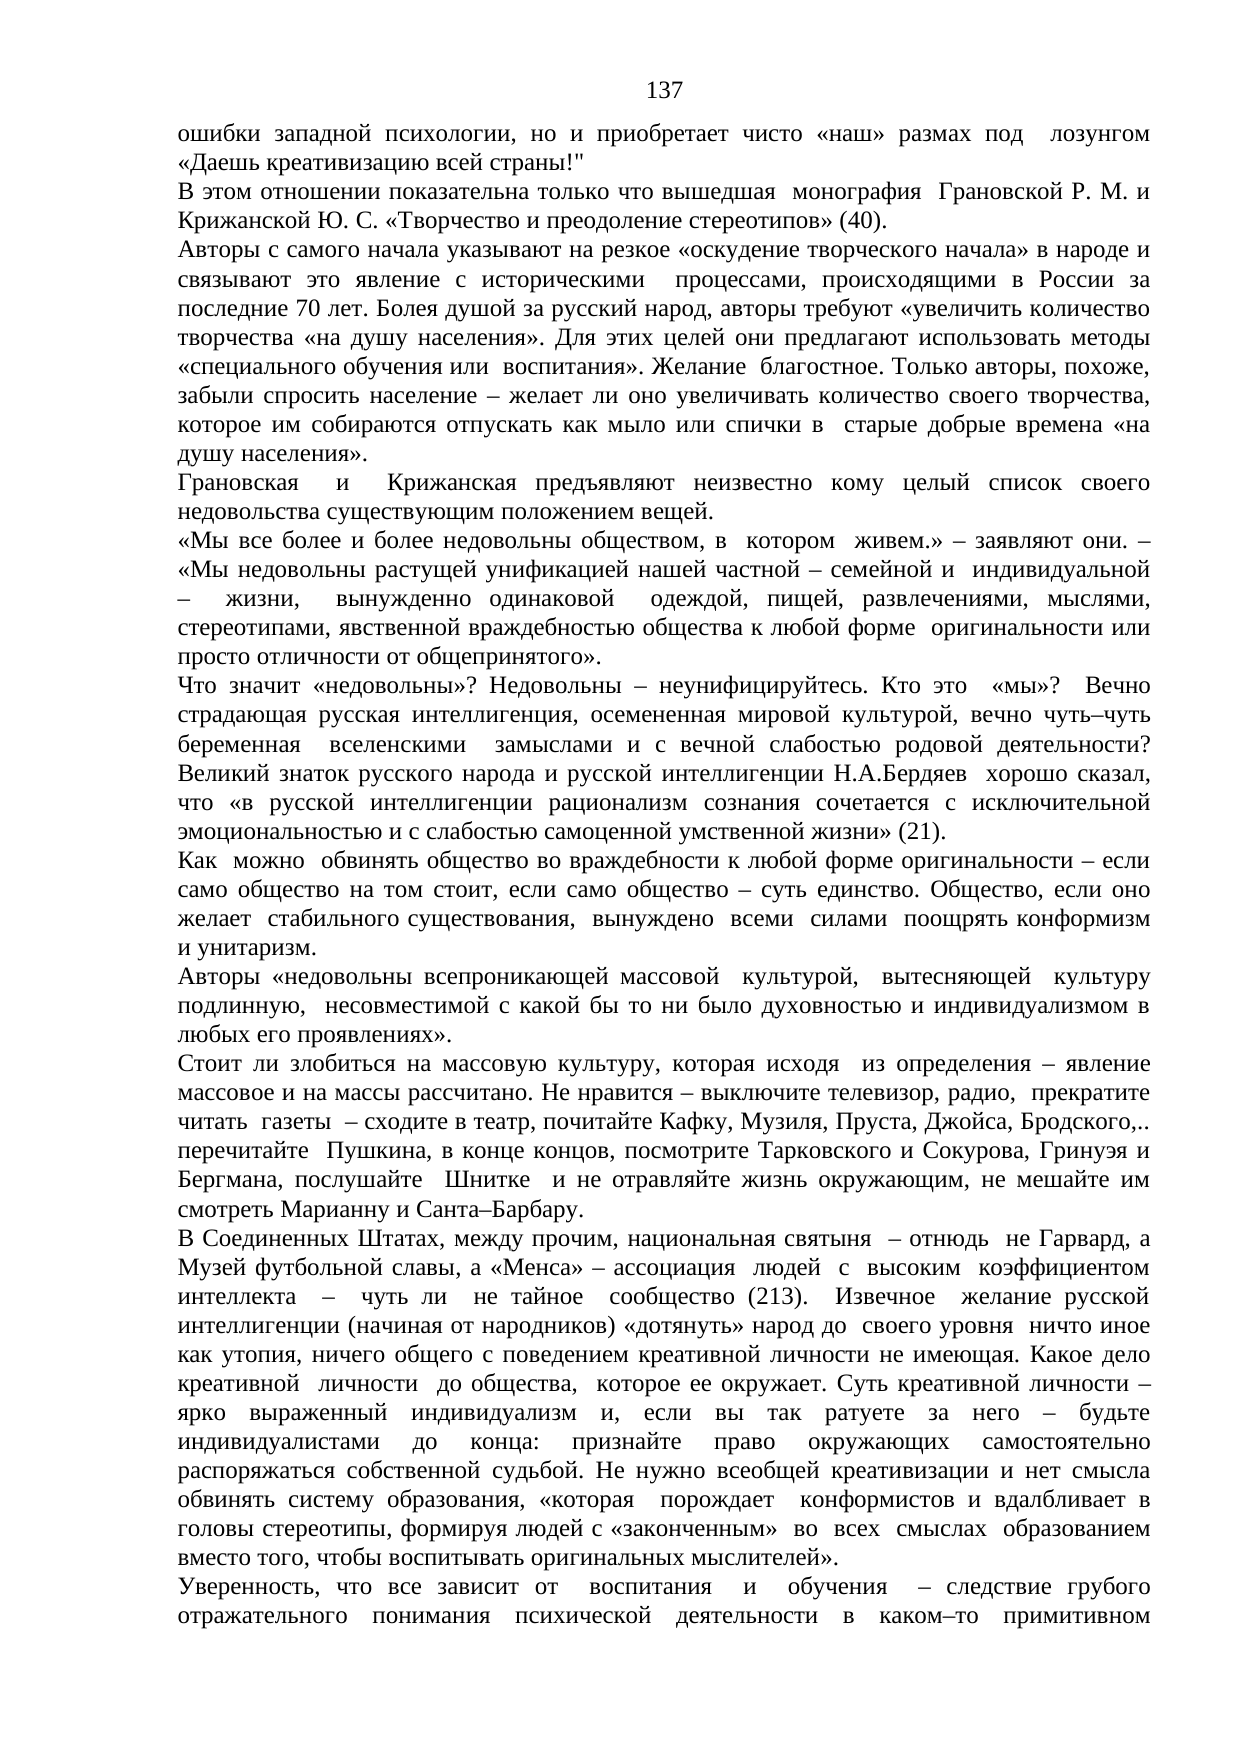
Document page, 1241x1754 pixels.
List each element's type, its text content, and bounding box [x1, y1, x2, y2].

text В этом отношении показательна только что вышедшая монография Грановской Р. М. и Крижанской Ю. С. «Творчество и преодоление стереотипов» (40). [177, 176, 1152, 234]
text В Соединенных Штатах, между прочим, национальная святыня – отнюдь не Гарвард, а Музей футбольной славы, а «Менса» – ассоциация людей с высоким коэффициентом интеллекта – чуть ли не тайное сообщество (213). Извечное желание русской интеллигенции (начиная от народников) «дотянуть» народ до своего уровня ничто иное как утопия, ничего общего с поведением креативной личности не имеющая. Какое дело креативной личности до общества, которое ее окружает. Суть креативной личности – ярко выраженный индивидуализм и, если вы так ратуете за него – будьте индивидуалистами до конца: признайте право окружающих самостоятельно распоряжаться собственной судьбой. Не нужно всеобщей креативизации и нет смысла обвинять систему образования, «которая порождает конформистов и вдалбливает в головы стереотипы, формируя людей с «законченным» во всех смыслах образованием вместо того, чтобы воспитывать оригинальных мыслителей». [177, 1222, 1152, 1571]
text Грановская и Крижанская предъявляют неизвестно кому целый список своего недовольства существующим положением вещей. [177, 467, 1152, 525]
text Стоит ли злобиться на массовую культуру, которая исходя из определения – явление массовое и на массы рассчитано. Не нравится – выключите телевизор, радио, прекратите читать газеты – сходите в театр, почитайте Кафку, Музиля, Пруста, Джойса, Бродского,.. перечитайте Пушкина, в конце концов, посмотрите Тарковского и Сокурова, Гринуэя и Бергмана, послушайте Шнитке и не отравляйте жизнь окружающим, не мешайте им смотреть Марианну и Санта–Барбару. [177, 1048, 1152, 1222]
text Что значит «недовольны»? Недовольны – неунифицируйтесь. Кто это «мы»? Вечно страдающая русская интеллигенция, осемененная мировой культурой, вечно чуть–чуть беременная вселенскими замыслами и с вечной слабостью родовой деятельности? Великий знаток русского народа и русской интеллигенции Н.А.Бердяев хорошо сказал, что «в русской интеллигенции рационализм сознания сочетается с исключительной эмоциональностью и с слабостью самоценной умственной жизни» (21). [177, 670, 1152, 845]
text Авторы «недовольны всепроникающей массовой культурой, вытесняющей культуру подлинную, несовместимой с какой бы то ни было духовностью и индивидуализмом в любых его проявлениях». [177, 961, 1152, 1048]
text Уверенность, что все зависит от воспитания и обучения – следствие грубого отражательного понимания психической деятельности в каком–то примитивном [177, 1571, 1152, 1629]
text Авторы с самого начала указывают на резкое «оскудение творческого начала» в народе и связывают это явление с историческими процессами, происходящими в России за последние 70 лет. Болея душой за русский народ, авторы требуют «увеличить количество творчества «на душу населения». Для этих целей они предлагают использовать методы «специального обучения или воспитания». Желание благостное. Только авторы, похоже, забыли спросить население – желает ли оно увеличивать количество своего творчества, которое им собираются отпускать как мыло или спички в старые добрые времена «на душу населения». [177, 234, 1152, 467]
text ошибки западной психологии, но и приобретает чисто «наш» размах под лозунгом «Даешь креативизацию всей страны!" [177, 118, 1152, 176]
text «Мы все более и более недовольны обществом, в котором живем.» – заявляют они. – «Мы недовольны растущей унификацией нашей частной – семейной и индивидуальной – жизни, вынужденно одинаковой одеждой, пищей, развлечениями, мыслями, стереотипами, явственной враждебностью общества к любой форме оригинальности или просто отличности от общепринятого». [177, 525, 1152, 670]
text Как можно обвинять общество во враждебности к любой форме оригинальности – если само общество на том стоит, если само общество – суть единство. Общество, если оно желает стабильного существования, вынуждено всеми силами поощрять конформизм и унитаризм. [177, 845, 1152, 961]
